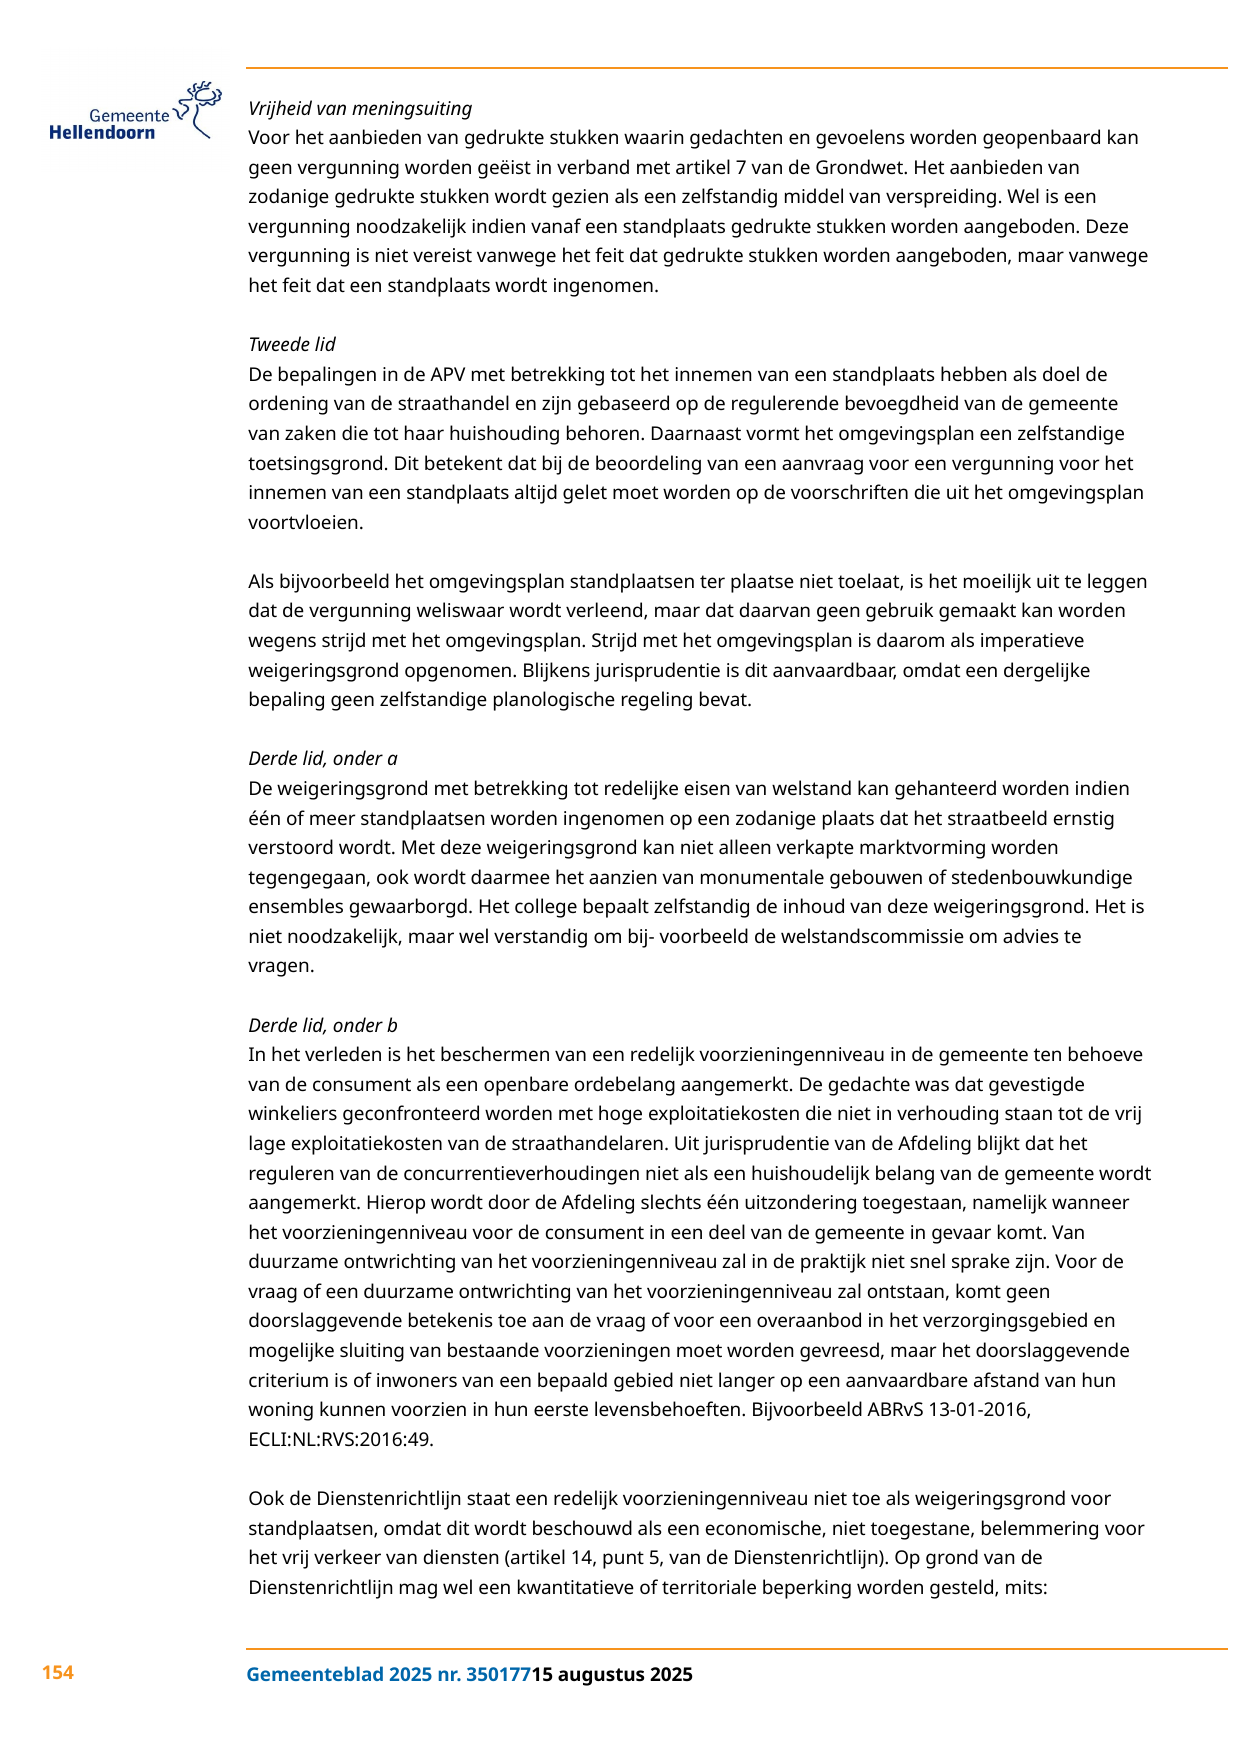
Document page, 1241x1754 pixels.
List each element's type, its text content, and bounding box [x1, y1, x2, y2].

text Derde lid, onder a [248, 746, 1152, 771]
text Derde lid, onder b [248, 1012, 1152, 1038]
text Vrijheid van meningsuiting [248, 95, 1152, 121]
text In het verleden is het beschermen van een redelijk voorzieningenniveau in de gemeente ten behoeve van de consument als een openbare ordebelang aangemerkt. De gedachte was dat gevestigde winkeliers geconfronteerd worden met hoge exploitatiekosten die niet in verhouding staan tot de vrij lage exploitatiekosten van de straathandelaren. Uit jurisprudentie van de Afdeling blijkt dat het reguleren van de concurrentieverhoudingen niet als een huishoudelijk belang van de gemeente wordt aangemerkt. Hierop wordt door de Afdeling slechts één uitzondering toegestaan, namelijk wanneer het voorzieningenniveau voor de consument in een deel van de gemeente in gevaar komt. Van duurzame ontwrichting van het voorzieningenniveau zal in de praktijk niet snel sprake zijn. Voor de vraag of een duurzame ontwrichting van het voorzieningenniveau zal ontstaan, komt geen doorslaggevende betekenis toe aan de vraag of voor een overaanbod in het verzorgingsgebied en mogelijke sluiting van bestaande voorzieningen moet worden gevreesd, maar het doorslaggevende criterium is of inwoners van een bepaald gebied niet langer op een aanvaardbare afstand van hun woning kunnen voorzien in hun eerste levensbehoeften. Bijvoorbeeld ABRvS 13-01-2016, ECLI:NL:RVS:2016:49. [248, 1041, 1152, 1452]
picture [41, 47, 231, 172]
text Als bijvoorbeeld het omgevingsplan standplaatsen ter plaatse niet toelaat, is het moeilijk uit te leggen dat de vergunning weliswaar wordt verleend, maar dat daarvan geen gebruik gemaakt kan worden wegens strijd met het omgevingsplan. Strijd met het omgevingsplan is daarom als imperatieve weigeringsgrond opgenomen. Blijkens jurisprudentie is dit aanvaardbaar, omdat een dergelijke bepaling geen zelfstandige planologische regeling bevat. [248, 568, 1152, 712]
text Tweede lid [248, 331, 1152, 357]
text Ook de Dienstenrichtlijn staat een redelijk voorzieningenniveau niet toe als weigeringsgrond voor standplaatsen, omdat dit wordt beschouwd als een economische, niet toegestane, belemmering voor het vrij verkeer van diensten (artikel 14, punt 5, van de Dienstenrichtlijn). Op grond van de Dienstenrichtlijn mag wel een kwantitatieve of territoriale beperking worden gesteld, mits: [248, 1485, 1152, 1600]
text Voor het aanbieden van gedrukte stukken waarin gedachten en gevoelens worden geopenbaard kan geen vergunning worden geëist in verband met artikel 7 van de Grondwet. Het aanbieden van zodanige gedrukte stukken wordt gezien als een zelfstandig middel van verspreiding. Wel is een vergunning noodzakelijk indien vanaf een standplaats gedrukte stukken worden aangeboden. Deze vergunning is niet vereist vanwege het feit dat gedrukte stukken worden aangeboden, maar vanwege het feit dat een standplaats wordt ingenomen. [248, 124, 1152, 298]
text De bepalingen in de APV met betrekking tot het innemen van een standplaats hebben als doel de ordening van de straathandel en zijn gebaseerd op de regulerende bevoegdheid van de gemeente van zaken die tot haar huishouding behoren. Daarnaast vormt het omgevingsplan een zelfstandige toetsingsgrond. Dit betekent dat bij de beoordeling van een aanvraag voor een vergunning voor het innemen van een standplaats altijd gelet moet worden op de voorschriften die uit het omgevingsplan voortvloeien. [248, 361, 1152, 535]
text De weigeringsgrond met betrekking tot redelijke eisen van welstand kan gehanteerd worden indien één of meer standplaatsen worden ingenomen op een zodanige plaats dat het straatbeeld ernstig verstoord wordt. Met deze weigeringsgrond kan niet alleen verkapte marktvorming worden tegengegaan, ook wordt daarmee het aanzien van monumentale gebouwen of stedenbouwkundige ensembles gewaarborgd. Het college bepaalt zelfstandig de inhoud van deze weigeringsgrond. Het is niet noodzakelijk, maar wel verstandig om bij- voorbeeld de welstandscommissie om advies te vragen. [248, 775, 1152, 978]
